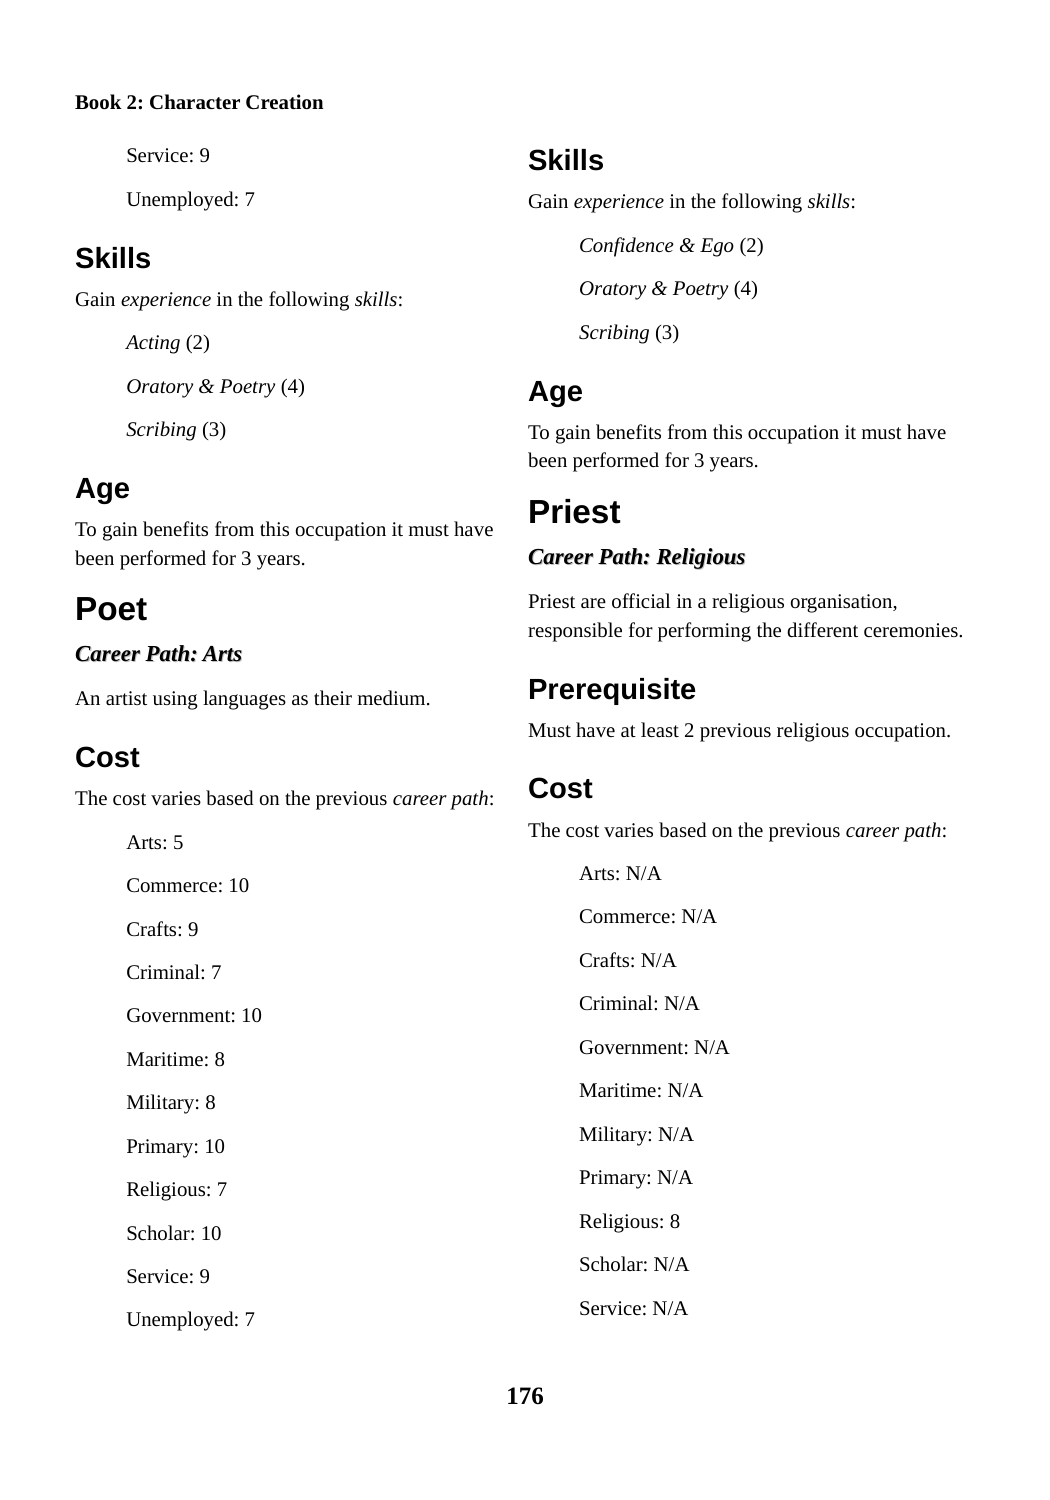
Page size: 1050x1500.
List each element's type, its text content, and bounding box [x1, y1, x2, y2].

text Service: 9 [126, 1264, 522, 1288]
subtitle Age [528, 373, 975, 407]
text The cost varies based on the previous career path: [528, 818, 975, 842]
text Religious: 8 [579, 1208, 975, 1233]
text Priest are official in a religious organisation, responsible for performing the different ceremonies. [528, 589, 975, 642]
text Maritime: 8 [126, 1047, 522, 1071]
text Religious: 7 [126, 1177, 522, 1201]
text Primary: N/A [579, 1165, 975, 1189]
text Crafts: N/A [579, 948, 975, 972]
text Confidence & Ego (2) [579, 233, 975, 257]
text Government: N/A [579, 1035, 975, 1059]
text Scribing (3) [579, 320, 975, 344]
text Military: N/A [579, 1122, 975, 1146]
text Gain experience in the following skills: [528, 189, 975, 213]
text Criminal: 7 [126, 960, 522, 984]
text Scholar: 10 [126, 1221, 522, 1244]
text Career Path: Religious [528, 543, 975, 569]
text Crafts: 9 [126, 916, 522, 941]
text To gain benefits from this occupation it must have been performed for 3 years. [528, 419, 975, 472]
text Military: 8 [126, 1090, 522, 1114]
text To gain benefits from this occupation it must have been performed for 3 years. [75, 517, 522, 570]
text Primary: 10 [126, 1134, 522, 1158]
text Oratory & Poetry (4) [579, 276, 975, 300]
subtitle Priest [528, 492, 975, 530]
text Government: 10 [126, 1003, 522, 1027]
text Maritime: N/A [579, 1078, 975, 1102]
text Commerce: 10 [126, 873, 522, 897]
text Service: 9 [126, 143, 522, 167]
text Criminal: N/A [579, 991, 975, 1015]
subtitle Cost [75, 740, 522, 774]
text Arts: N/A [579, 861, 975, 885]
text Must have at least 2 previous religious occupation. [528, 718, 975, 742]
text Gain experience in the following skills: [75, 287, 522, 311]
text Unemployed: 7 [126, 187, 522, 211]
text Unemployed: 7 [126, 1307, 522, 1331]
text The cost varies based on the previous career path: [75, 786, 522, 810]
text An artist using languages as their medium. [75, 686, 522, 710]
subtitle Skills [528, 143, 975, 177]
text Scribing (3) [126, 417, 522, 441]
subtitle Prerequisite [528, 672, 975, 705]
text Service: N/A [579, 1295, 975, 1319]
subtitle Cost [528, 772, 975, 805]
text Acting (2) [126, 330, 522, 354]
text Oratory & Poetry (4) [126, 373, 522, 398]
text Arts: 5 [126, 829, 522, 854]
text Commerce: N/A [579, 904, 975, 928]
subtitle Age [75, 471, 522, 504]
subtitle Skills [75, 241, 522, 274]
text Career Path: Arts [75, 640, 522, 666]
text Scholar: N/A [579, 1252, 975, 1276]
subtitle Poet [75, 589, 522, 628]
